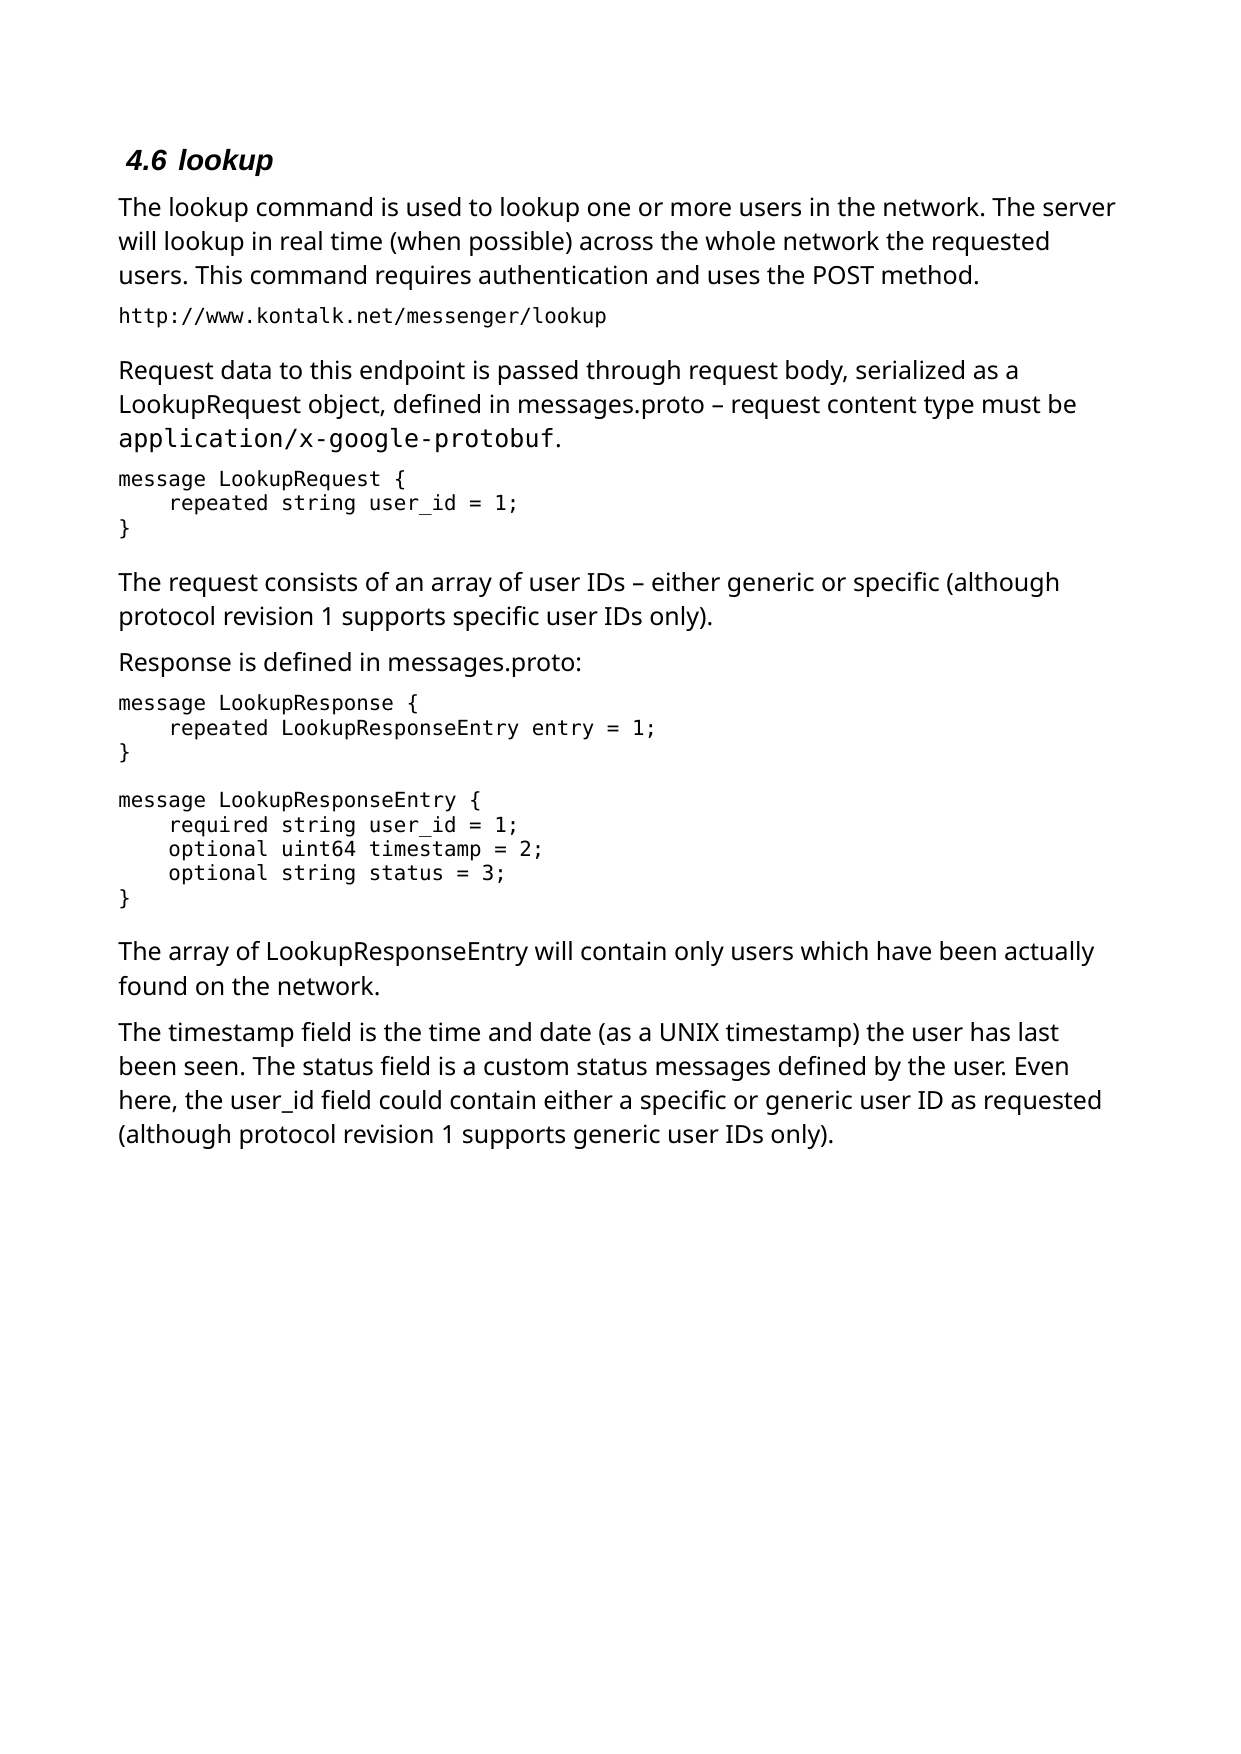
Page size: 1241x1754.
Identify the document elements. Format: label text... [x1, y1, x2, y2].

text The array of LookupResponseEntry will contain only users which have been actually found on the network. [118, 934, 1122, 1002]
text The lookup command is used to lookup one or more users in the network. The server will lookup in real time (when possible) across the whole network the requested users. This command requires authentication and uses the POST method. [118, 189, 1122, 291]
text Response is defined in messages.proto: [118, 645, 1122, 679]
text The timestamp field is the time and date (as a UNIX timestamp) the user has last been seen. The status field is a custom status messages defined by the user. Even here, the user_id field could contain either a specific or generic user ID as requested (although protocol revision 1 supports generic user IDs only). [118, 1015, 1122, 1151]
text required string user_id = 1; [118, 813, 1122, 837]
text repeated LookupResponseEntry entry = 1; [118, 716, 1122, 740]
text message LookupResponseEntry { [118, 788, 1122, 813]
text The request consists of an array of user IDs – either generic or specific (although protocol revision 1 supports specific user IDs only). [118, 564, 1122, 632]
text repeated string user_id = 1; [118, 491, 1122, 516]
text message LookupRequest { [118, 467, 1122, 491]
text optional uint64 timestamp = 2; [118, 837, 1122, 861]
text } [118, 516, 1122, 540]
text optional string status = 3; [118, 861, 1122, 886]
text } [118, 740, 1122, 764]
text } [118, 886, 1122, 910]
text message LookupResponse { [118, 691, 1122, 716]
text Request data to this endpoint is passed through request body, serialized as a LookupRequest object, defined in messages.proto – request content type must be application/x-google-protobuf. [118, 352, 1122, 454]
subtitle lookup [118, 143, 1122, 177]
text http://www.kontalk.net/messenger/lookup [118, 304, 1122, 328]
